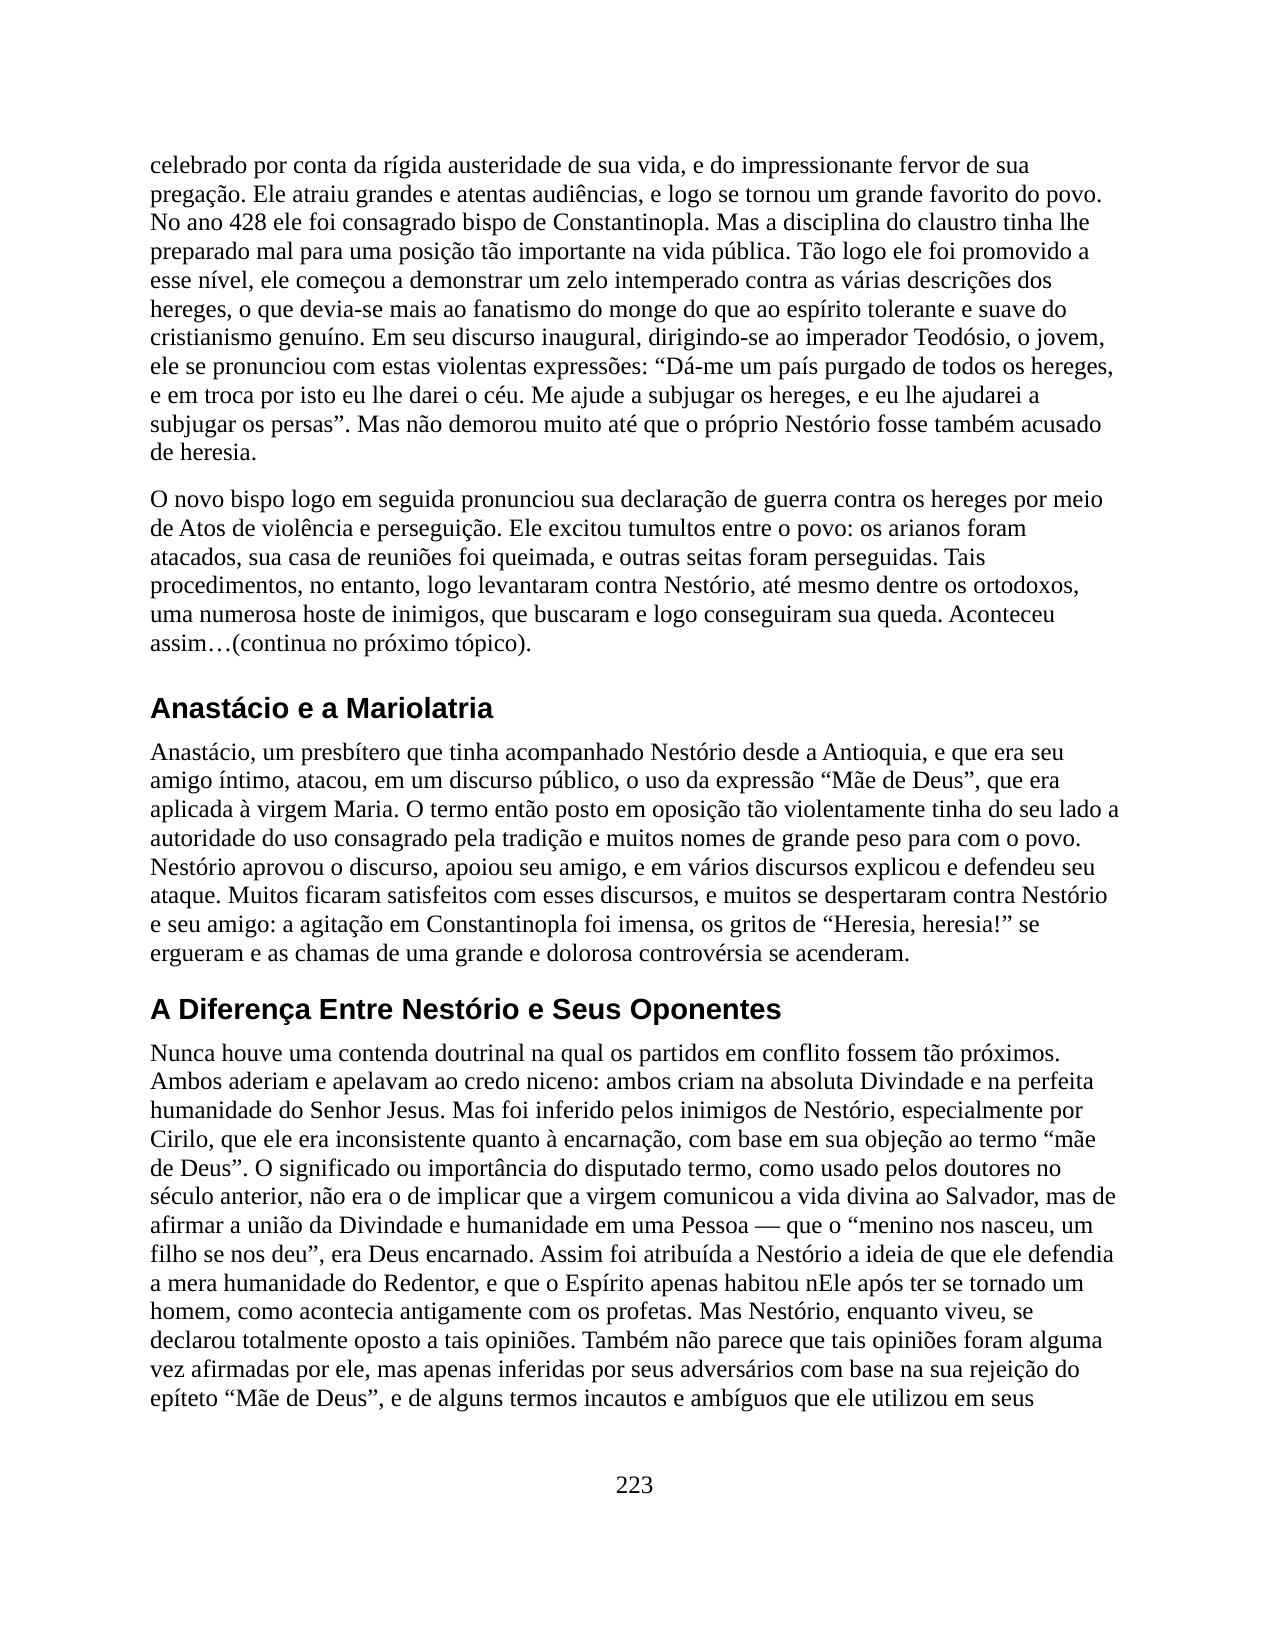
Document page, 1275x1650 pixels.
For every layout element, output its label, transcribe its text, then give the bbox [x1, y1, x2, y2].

text Nunca houve uma contenda doutrinal na qual os partidos em conflito fossem tão próximos. Ambos aderiam e apelavam ao credo niceno: ambos criam na absoluta Divindade e na perfeita humanidade do Senhor Jesus. Mas foi inferido pelos inimigos de Nestório, especialmente por Cirilo, que ele era inconsistente quanto à encarnação, com base em sua objeção ao termo “mãe de Deus”. O significado ou importância do disputado termo, como usado pelos doutores no século anterior, não era o de implicar que a virgem comunicou a vida divina ao Salvador, mas de afirmar a união da Divindade e humanidade em uma Pessoa — que o “menino nos nasceu, um filho se nos deu”, era Deus encarnado. Assim foi atribuída a Nestório a ideia de que ele defendia a mera humanidade do Redentor, e que o Espírito apenas habitou nEle após ter se tornado um homem, como acontecia antigamente com os profetas. Mas Nestório, enquanto viveu, se declarou totalmente oposto a tais opiniões. Também não parece que tais opiniões foram alguma vez afirmadas por ele, mas apenas inferidas por seus adversários com base na sua rejeição do epíteto “Mãe de Deus”, e de alguns termos incautos e ambíguos que ele utilizou em seus [150, 1038, 1125, 1411]
text O novo bispo logo em seguida pronunciou sua declaração de guerra contra os hereges por meio de Atos de violência e perseguição. Ele excitou tumultos entre o povo: os arianos foram atacados, sua casa de reuniões foi queimada, e outras seitas foram perseguidas. Tais procedimentos, no entanto, logo levantaram contra Nestório, até mesmo dentre os ortodoxos, uma numerosa hoste de inimigos, que buscaram e logo conseguiram sua queda. Aconteceu assim…(continua no próximo tópico). [150, 484, 1125, 657]
subtitle Anastácio e a Mariolatria [150, 691, 1125, 724]
subtitle A Diferença Entre Nestório e Seus Oponentes [150, 992, 1125, 1025]
text Anastácio, um presbítero que tinha acompanhado Nestório desde a Antioquia, e que era seu amigo íntimo, atacou, em um discurso público, o uso da expressão “Mãe de Deus”, que era aplicada à virgem Maria. O termo então posto em oposição tão violentamente tinha do seu lado a autoridade do uso consagrado pela tradição e muitos nomes de grande peso para com o povo. Nestório aprovou o discurso, apoiou seu amigo, e em vários discursos explicou e defendeu seu ataque. Muitos ficaram satisfeitos com esses discursos, e muitos se despertaram contra Nestório e seu amigo: a agitação em Constantinopla foi imensa, os gritos de “Heresia, heresia!” se ergueram e as chamas de uma grande e dolorosa controvérsia se acenderam. [150, 737, 1125, 967]
text celebrado por conta da rígida austeridade de sua vida, e do impressionante fervor de sua pregação. Ele atraiu grandes e atentas audiências, e logo se tornou um grande favorito do povo. No ano 428 ele foi consagrado bispo de Constantinopla. Mas a disciplina do claustro tinha lhe preparado mal para uma posição tão importante na vida pública. Tão logo ele foi promovido a esse nível, ele começou a demonstrar um zelo intemperado contra as várias descrições dos hereges, o que devia-se mais ao fanatismo do monge do que ao espírito tolerante e suave do cristianismo genuíno. Em seu discurso inaugural, dirigindo-se ao imperador Teodósio, o jovem, ele se pronunciou com estas violentas expressões: “Dá-me um país purgado de todos os hereges, e em troca por isto eu lhe darei o céu. Me ajude a subjugar os hereges, e eu lhe ajudarei a subjugar os persas”. Mas não demorou muito até que o próprio Nestório fosse também acusado de heresia. [150, 150, 1125, 466]
